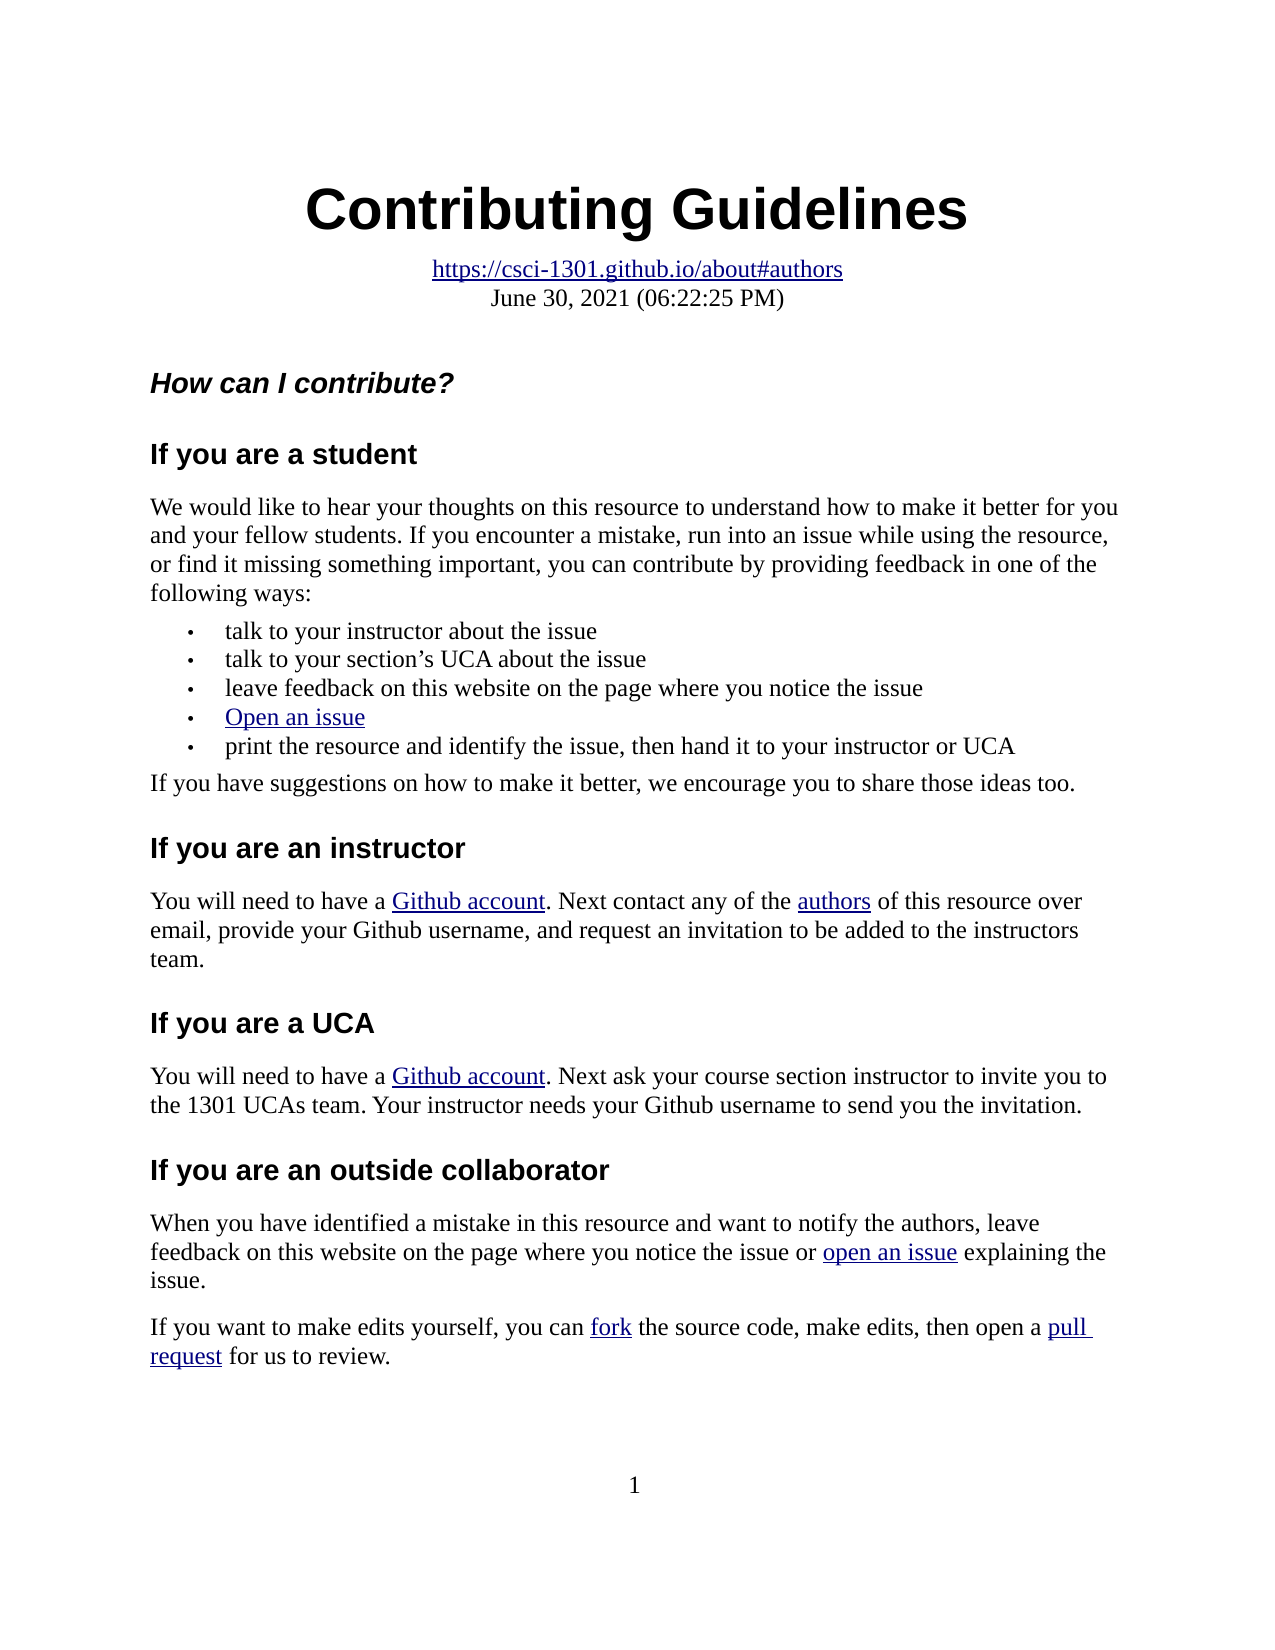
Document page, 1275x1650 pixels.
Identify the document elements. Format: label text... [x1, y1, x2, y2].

subtitle If you are an instructor [150, 831, 1125, 865]
text If you want to make edits yourself, you can fork the source code, make edits, then open a pull request for us to review. [150, 1312, 1125, 1369]
list leave feedback on this website on the page where you notice the issue [187, 673, 1125, 702]
title Contributing Guidelines [150, 175, 1125, 242]
text June 30, 2021 (06:22:25 PM) [150, 283, 1125, 312]
subtitle How can I contribute? [150, 366, 1125, 399]
list print the resource and identify the issue, then hand it to your instructor or UCA [187, 731, 1125, 759]
list talk to your instructor about the issue [187, 616, 1125, 644]
list Open an issue [187, 702, 1125, 731]
text If you have suggestions on how to make it better, we encourage you to share those ideas too. [150, 768, 1125, 797]
text You will need to have a Github account. Next ask your course section instructor to invite you to the 1301 UCAs team. Your instructor needs your Github username to send you the invitation. [150, 1061, 1125, 1119]
subtitle If you are an outside collaborator [150, 1153, 1125, 1186]
text You will need to have a Github account. Next contact any of the authors of this resource over email, provide your Github username, and request an invitation to be added to the instructors team. [150, 886, 1125, 972]
text We would like to hear your thoughts on this resource to understand how to make it better for you and your fellow students. If you encounter a mistake, run into an issue while using the resource, or find it missing something important, you can contribute by providing feedback in one of the following ways: [150, 492, 1125, 607]
list talk to your section’s UCA about the issue [187, 644, 1125, 673]
text When you have identified a mistake in this resource and want to notify the authors, leave feedback on this website on the page where you notice the issue or open an issue explaining the issue. [150, 1208, 1125, 1294]
subtitle If you are a UCA [150, 1006, 1125, 1040]
text https://csci-1301.github.io/about#authors [150, 254, 1125, 283]
subtitle If you are a student [150, 437, 1125, 470]
